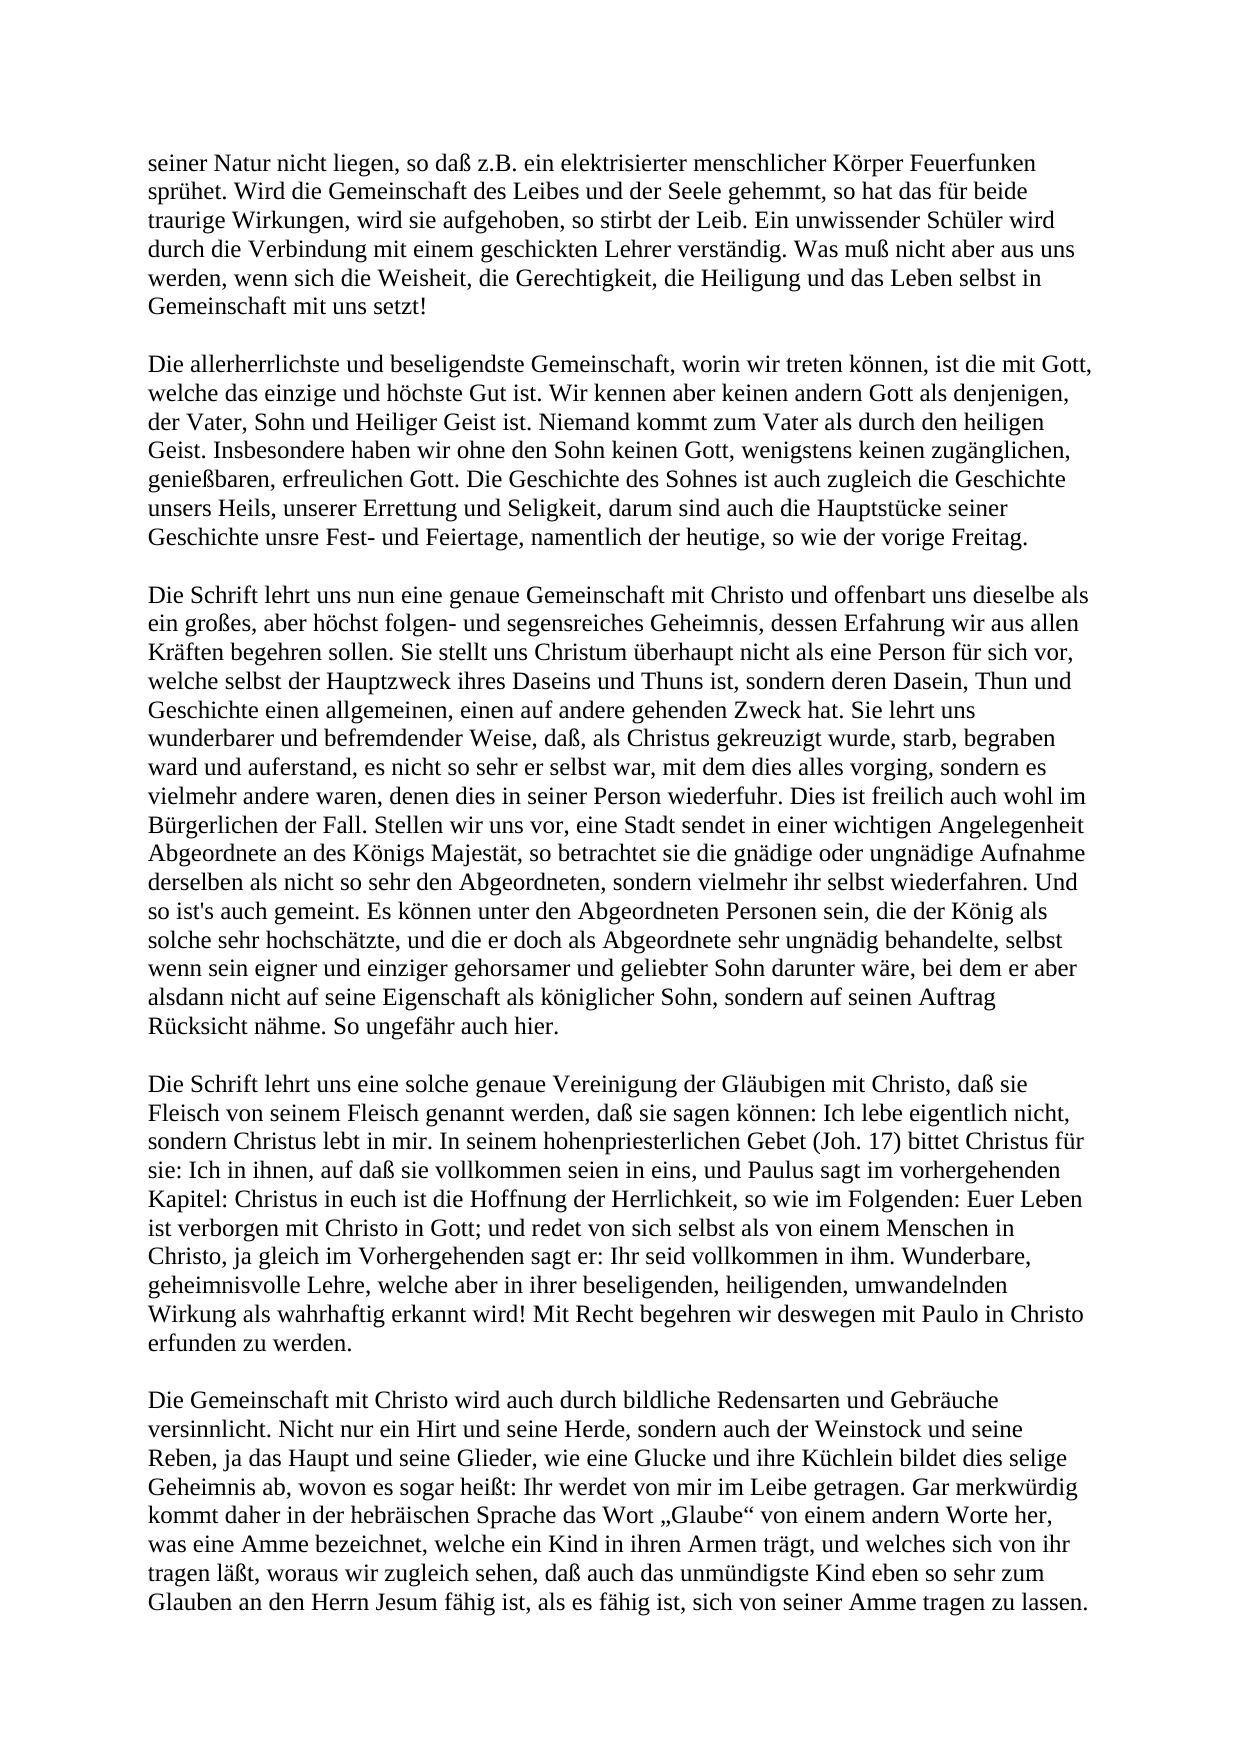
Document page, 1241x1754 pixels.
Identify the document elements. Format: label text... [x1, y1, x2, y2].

text seiner Natur nicht liegen, so daß z.B. ein elektrisierter menschlicher Körper Feuerfunken sprühet. Wird die Gemeinschaft des Leibes und der Seele gehemmt, so hat das für beide traurige Wirkungen, wird sie aufgehoben, so stirbt der Leib. Ein unwissender Schüler wird durch die Verbindung mit einem geschickten Lehrer verständig. Was muß nicht aber aus uns werden, wenn sich die Weisheit, die Gerechtigkeit, die Heiligung und das Leben selbst in Gemeinschaft mit uns setzt! [148, 148, 1093, 320]
text Die allerherrlichste und beseligendste Gemeinschaft, worin wir treten können, ist die mit Gott, welche das einzige und höchste Gut ist. Wir kennen aber keinen andern Gott als denjenigen, der Vater, Sohn und Heiliger Geist ist. Niemand kommt zum Vater als durch den heiligen Geist. Insbesondere haben wir ohne den Sohn keinen Gott, wenigstens keinen zugänglichen, genießbaren, erfreulichen Gott. Die Geschichte des Sohnes ist auch zugleich die Geschichte unsers Heils, unserer Errettung und Seligkeit, darum sind auch die Hauptstücke seiner Geschichte unsre Fest- und Feiertage, namentlich der heutige, so wie der vorige Freitag. [148, 349, 1093, 551]
text Die Gemeinschaft mit Christo wird auch durch bildliche Redensarten und Gebräuche versinnlicht. Nicht nur ein Hirt und seine Herde, sondern auch der Weinstock und seine Reben, ja das Haupt und seine Glieder, wie eine Glucke und ihre Küchlein bildet dies selige Geheimnis ab, wovon es sogar heißt: Ihr werdet von mir im Leibe getragen. Gar merkwürdig kommt daher in der hebräischen Sprache das Wort „Glaube“ von einem andern Worte her, was eine Amme bezeichnet, welche ein Kind in ihren Armen trägt, und welches sich von ihr tragen läßt, woraus wir zugleich sehen, daß auch das unmündigste Kind eben so sehr zum Glauben an den Herrn Jesum fähig ist, als es fähig ist, sich von seiner Amme tragen zu lassen. [148, 1386, 1093, 1616]
text Die Schrift lehrt uns nun eine genaue Gemeinschaft mit Christo und offenbart uns dieselbe als ein großes, aber höchst folgen- und segensreiches Geheimnis, dessen Erfahrung wir aus allen Kräften begehren sollen. Sie stellt uns Christum überhaupt nicht als eine Person für sich vor, welche selbst der Hauptzweck ihres Daseins und Thuns ist, sondern deren Dasein, Thun und Geschichte einen allgemeinen, einen auf andere gehenden Zweck hat. Sie lehrt uns wunderbarer und befremdender Weise, daß, als Christus gekreuzigt wurde, starb, begraben ward und auferstand, es nicht so sehr er selbst war, mit dem dies alles vorging, sondern es vielmehr andere waren, denen dies in seiner Person wiederfuhr. Dies ist freilich auch wohl im Bürgerlichen der Fall. Stellen wir uns vor, eine Stadt sendet in einer wichtigen Angelegenheit Abgeordnete an des Königs Majestät, so betrachtet sie die gnädige oder ungnädige Aufnahme derselben als nicht so sehr den Abgeordneten, sondern vielmehr ihr selbst wiederfahren. Und so ist's auch gemeint. Es können unter den Abgeordneten Personen sein, die der König als solche sehr hochschätzte, und die er doch als Abgeordnete sehr ungnädig behandelte, selbst wenn sein eigner und einziger gehorsamer und geliebter Sohn darunter wäre, bei dem er aber alsdann nicht auf seine Eigenschaft als königlicher Sohn, sondern auf seinen Auftrag Rücksicht nähme. So ungefähr auch hier. [148, 580, 1093, 1040]
text Die Schrift lehrt uns eine solche genaue Vereinigung der Gläubigen mit Christo, daß sie Fleisch von seinem Fleisch genannt werden, daß sie sagen können: Ich lebe eigentlich nicht, sondern Christus lebt in mir. In seinem hohenpriesterlichen Gebet (Joh. 17) bittet Christus für sie: Ich in ihnen, auf daß sie vollkommen seien in eins, und Paulus sagt im vorhergehenden Kapitel: Christus in euch ist die Hoffnung der Herrlichkeit, so wie im Folgenden: Euer Leben ist verborgen mit Christo in Gott; und redet von sich selbst als von einem Menschen in Christo, ja gleich im Vorhergehenden sagt er: Ihr seid vollkommen in ihm. Wunderbare, geheimnisvolle Lehre, welche aber in ihrer beseligenden, heiligenden, umwandelnden Wirkung als wahrhaftig erkannt wird! Mit Recht begehren wir deswegen mit Paulo in Christo erfunden zu werden. [148, 1069, 1093, 1356]
